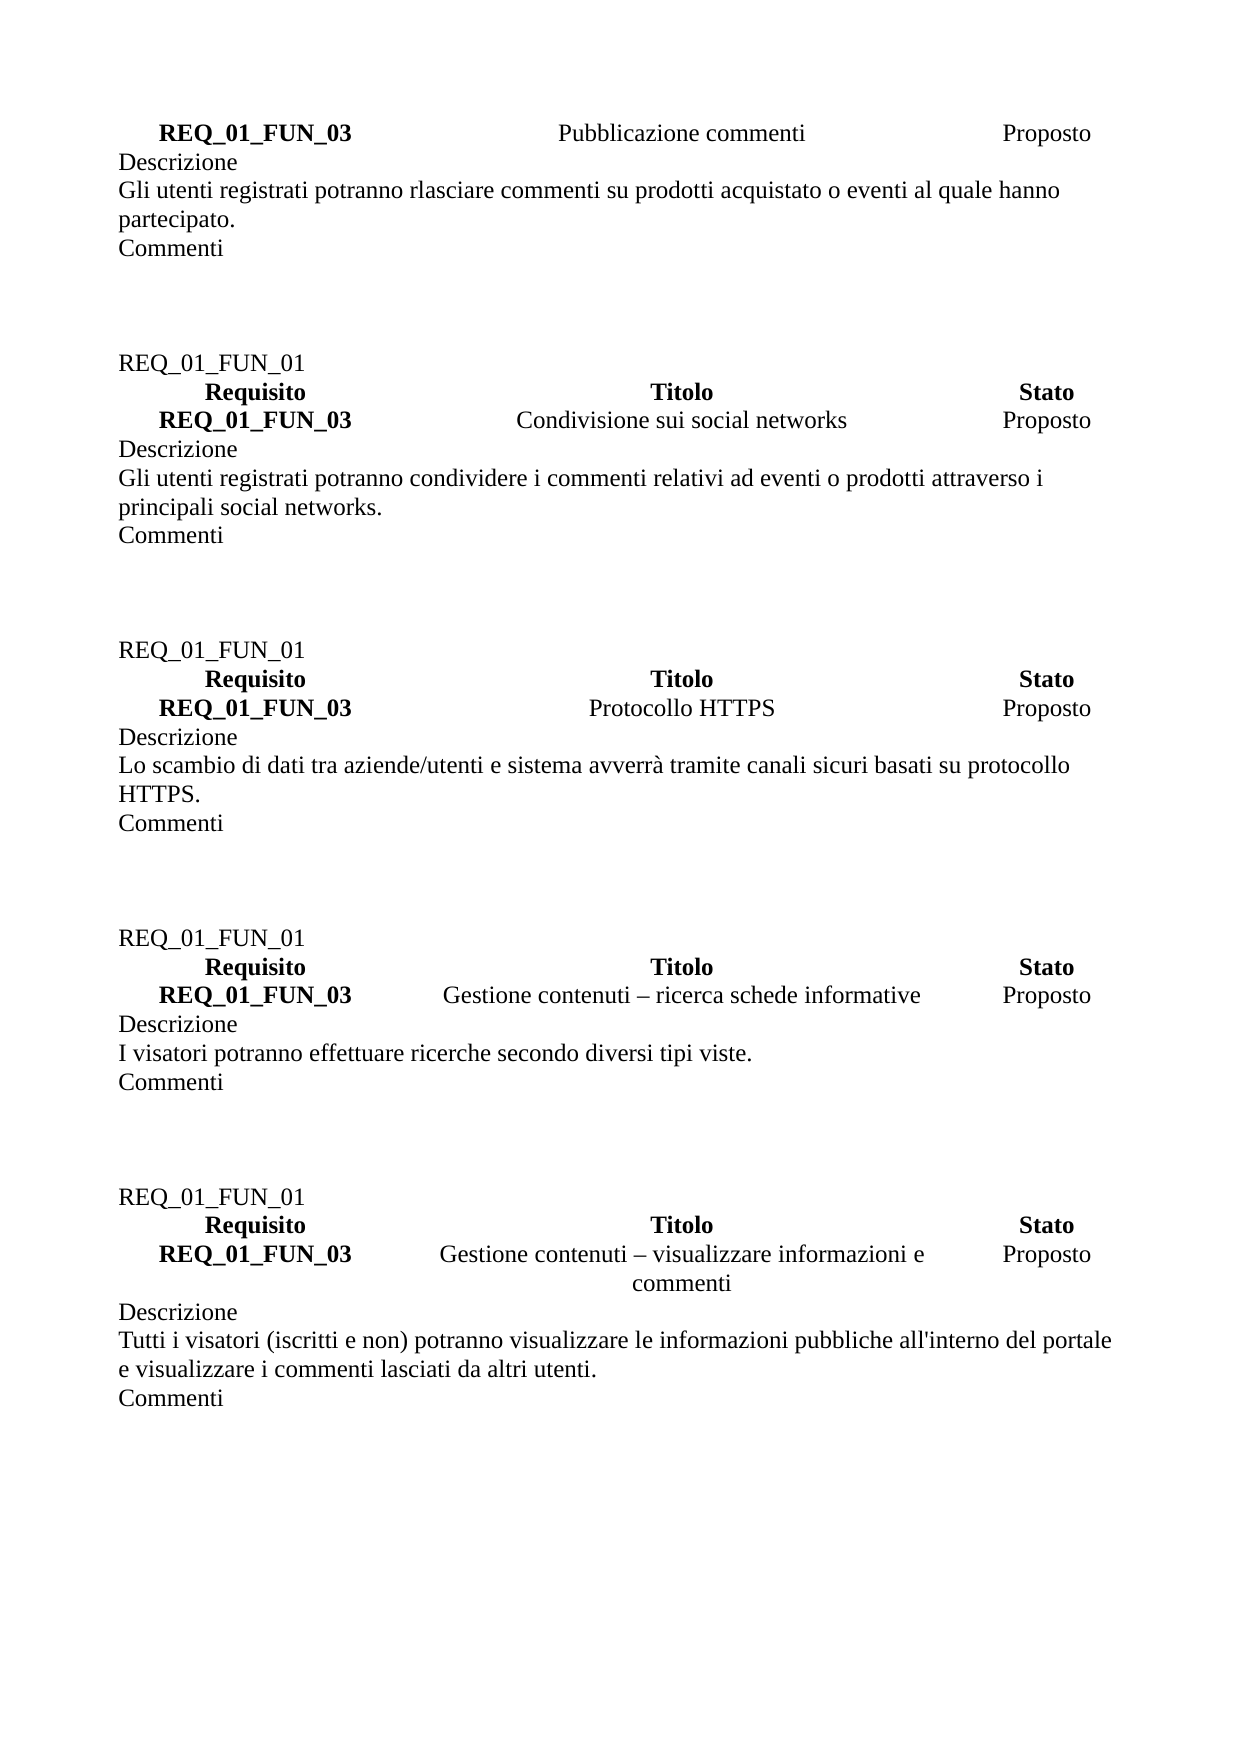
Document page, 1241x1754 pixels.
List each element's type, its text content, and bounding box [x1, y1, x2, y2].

table_cell Condivisione sui social networks [404, 406, 960, 434]
table_cell Proposto [960, 406, 1133, 434]
table_cell REQ_01_FUN_03 [107, 1239, 404, 1297]
table_cell Lo scambio di dati tra aziende/utenti e sistema avverrà tramite canali sicuri basati su protocollo HTTPS. [107, 751, 1133, 808]
table_cell Proposto [960, 981, 1133, 1009]
table_header Stato [960, 377, 1133, 406]
table_cell Descrizione [107, 147, 1133, 176]
table_cell [107, 262, 1133, 291]
text REQ_01_FUN_01 [118, 923, 1122, 952]
table_cell [107, 837, 1133, 866]
table_cell Descrizione [107, 1009, 1133, 1038]
table_cell [107, 1096, 1133, 1124]
table_cell Tutti i visatori (iscritti e non) potranno visualizzare le informazioni pubbliche all'interno del portale e visualizzare i commenti lasciati da altri utenti. [107, 1326, 1133, 1383]
table_cell REQ_01_FUN_03 [107, 406, 404, 434]
table_header Requisito [107, 664, 404, 693]
table_cell REQ_01_FUN_03 [107, 981, 404, 1009]
table_cell Descrizione [107, 722, 1133, 751]
table_header Requisito [107, 377, 404, 406]
table_cell Protocollo HTTPS [404, 693, 960, 722]
table_header Titolo [404, 664, 960, 693]
table_header Stato [960, 664, 1133, 693]
table_cell Gli utenti registrati potranno condividere i commenti relativi ad eventi o prodotti attraverso i principali social networks. [107, 463, 1133, 521]
table_header Stato [960, 952, 1133, 981]
text REQ_01_FUN_01 [118, 348, 1122, 377]
table_cell [107, 549, 1133, 578]
text REQ_01_FUN_01 [118, 1182, 1122, 1211]
table_header Titolo [404, 377, 960, 406]
table_cell Descrizione [107, 434, 1133, 463]
table_header Requisito [107, 952, 404, 981]
table_cell Proposto [960, 693, 1133, 722]
table_cell Gestione contenuti – visualizzare informazioni e commenti [404, 1239, 960, 1297]
table_cell Commenti [107, 808, 1133, 837]
table_cell Pubblicazione commenti [404, 118, 960, 147]
table_cell Descrizione [107, 1297, 1133, 1326]
table_cell REQ_01_FUN_03 [107, 693, 404, 722]
table_cell Proposto [960, 118, 1133, 147]
table_cell Commenti [107, 521, 1133, 549]
table_cell [107, 1412, 1133, 1441]
table_cell Gestione contenuti – ricerca schede informative [404, 981, 960, 1009]
table_header Stato [960, 1211, 1133, 1239]
table_cell Commenti [107, 1067, 1133, 1096]
table_cell Proposto [960, 1239, 1133, 1297]
table_cell Commenti [107, 1383, 1133, 1412]
table_header Titolo [404, 952, 960, 981]
text REQ_01_FUN_01 [118, 636, 1122, 664]
table_header Titolo [404, 1211, 960, 1239]
table_header Requisito [107, 1211, 404, 1239]
table_cell Gli utenti registrati potranno rlasciare commenti su prodotti acquistato o eventi al quale hanno partecipato. [107, 176, 1133, 233]
table_cell REQ_01_FUN_03 [107, 118, 404, 147]
table_cell Commenti [107, 233, 1133, 262]
table_cell I visatori potranno effettuare ricerche secondo diversi tipi viste. [107, 1038, 1133, 1067]
